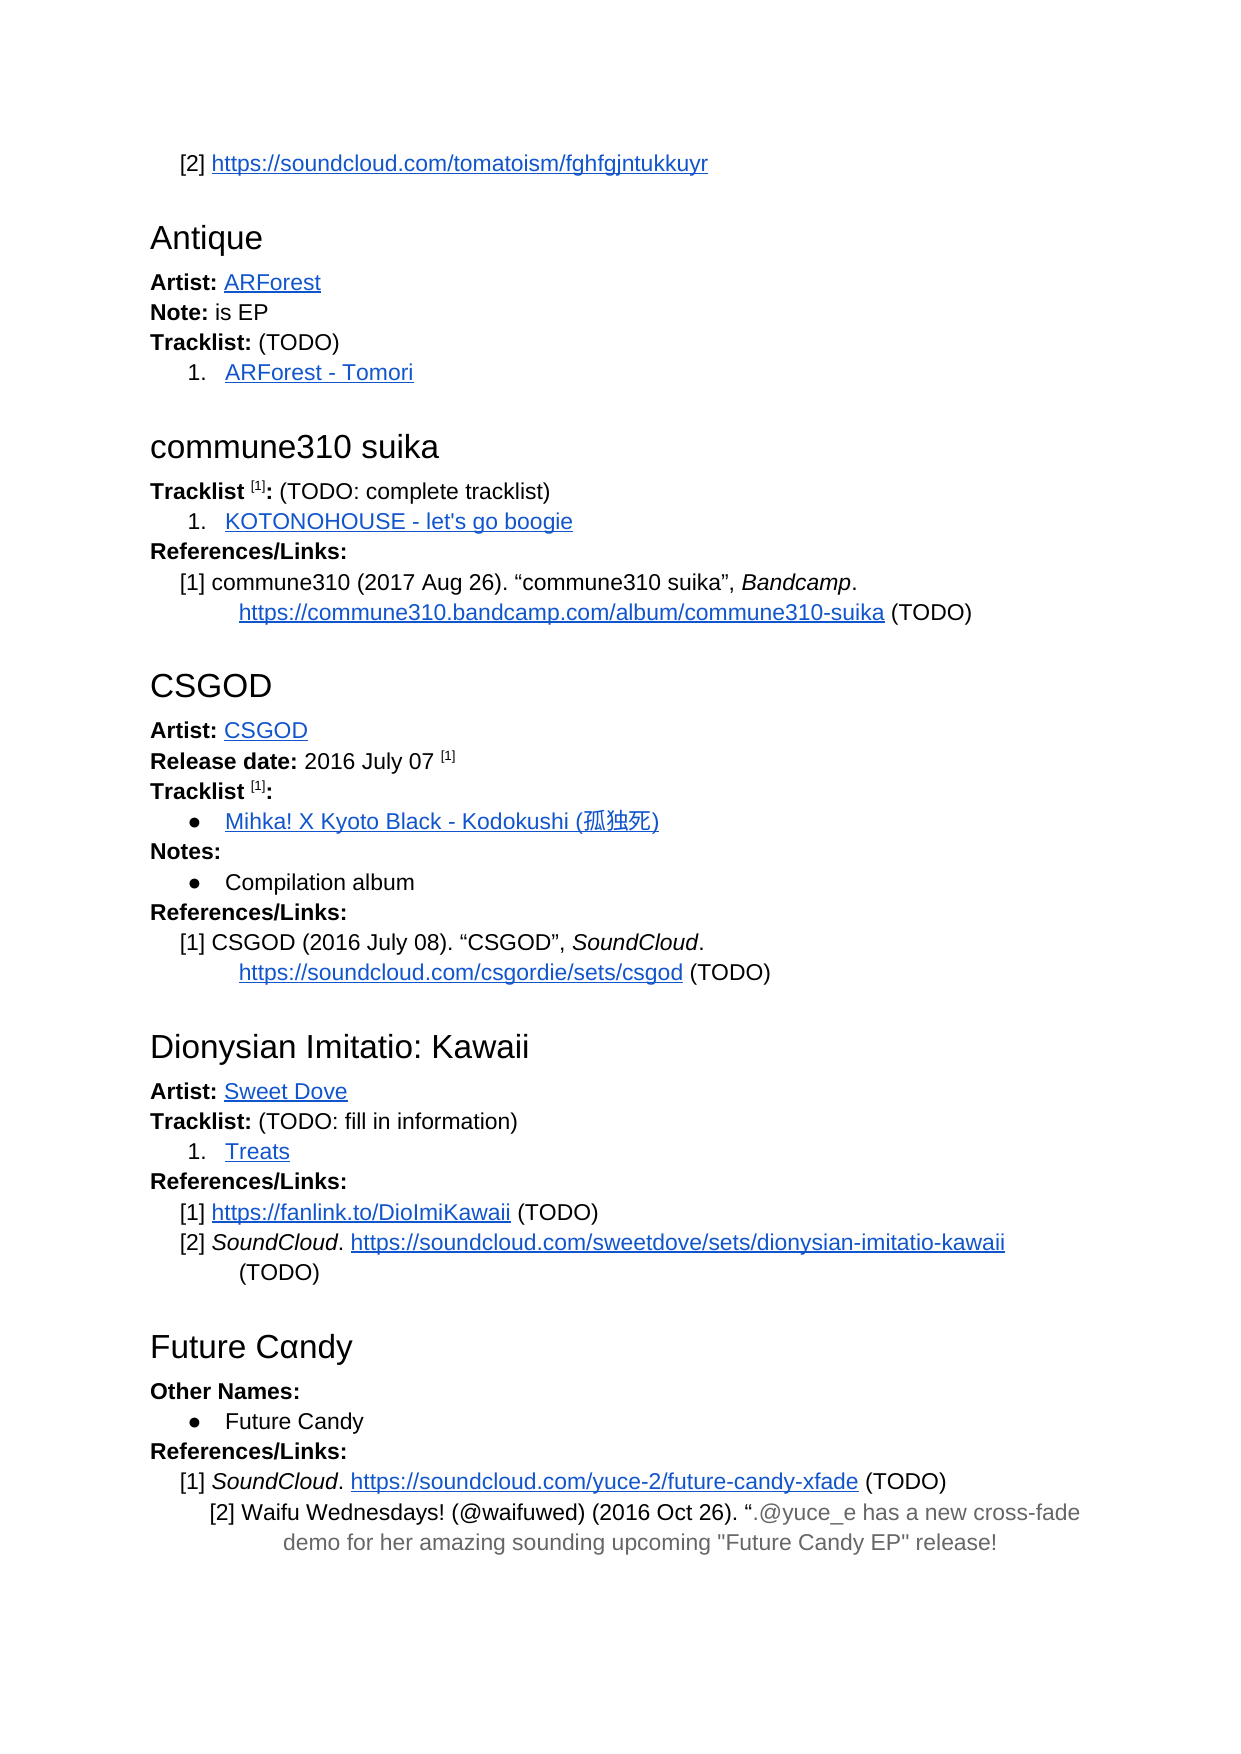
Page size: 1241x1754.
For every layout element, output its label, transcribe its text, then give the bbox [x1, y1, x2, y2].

list KOTONOHOUSE - let's go boogie [187, 508, 1090, 534]
list Compilation album [187, 868, 1090, 895]
text Artist: CSGOD [150, 717, 1090, 744]
list Future Candy [187, 1408, 1090, 1434]
text [1] CSGOD (2016 July 08). “CSGOD”, SoundCloud. https://soundcloud.com/csgordie/sets/csgod (TODO) [179, 929, 1090, 985]
text Artist: Sweet Dove [150, 1078, 1090, 1104]
text References/Links: [150, 1438, 1090, 1464]
text [1] commune310 (2017 Aug 26). “commune310 suika”, Bandcamp. https://commune310.bandcamp.com/album/commune310-suika (TODO) [179, 568, 1090, 625]
text Tracklist: (TODO: fill in information) [150, 1108, 1090, 1134]
text References/Links: [150, 538, 1090, 565]
subtitle Antique [150, 218, 1090, 256]
text [2] https://soundcloud.com/tomatoism/fghfgjntukkuyr [179, 150, 1090, 176]
list Treats [187, 1138, 1090, 1164]
text Tracklist: (TODO) [150, 329, 1090, 355]
subtitle Dionysian Imitatio: Kawaii [150, 1027, 1090, 1065]
text References/Links: [150, 1168, 1090, 1195]
subtitle Future Cαndy [150, 1327, 1090, 1365]
text Release date: 2016 July 07 [1] [150, 748, 1090, 774]
text References/Links: [150, 899, 1090, 925]
text Tracklist [1]: (TODO: complete tracklist) [150, 478, 1090, 504]
text Other Names: [150, 1378, 1090, 1404]
text Notes: [150, 838, 1090, 864]
list ARForest - Tomori [187, 359, 1090, 386]
subtitle commune310 suika [150, 427, 1090, 465]
text [2] SoundCloud. https://soundcloud.com/sweetdove/sets/dionysian-imitatio-kawaii (TODO) [179, 1229, 1090, 1285]
text Artist: ARForest [150, 269, 1090, 295]
text [1] SoundCloud. https://soundcloud.com/yuce-2/future-candy-xfade (TODO) [179, 1468, 1090, 1494]
subtitle CSGOD [150, 666, 1090, 705]
text [1] https://fanlink.to/DioImiKawaii (TODO) [179, 1198, 1090, 1225]
text Tracklist [1]: [150, 778, 1090, 804]
text Note: is EP [150, 299, 1090, 325]
list Mihka! X Kyoto Black - Kodokushi (孤独死) [187, 808, 1090, 834]
text [2] Waifu Wednesdays! (@waifuwed) (2016 Oct 26). “.@yuce_e has a new cross-fade demo for her amazing sounding upcoming "Future Candy EP" release! [209, 1498, 1090, 1585]
